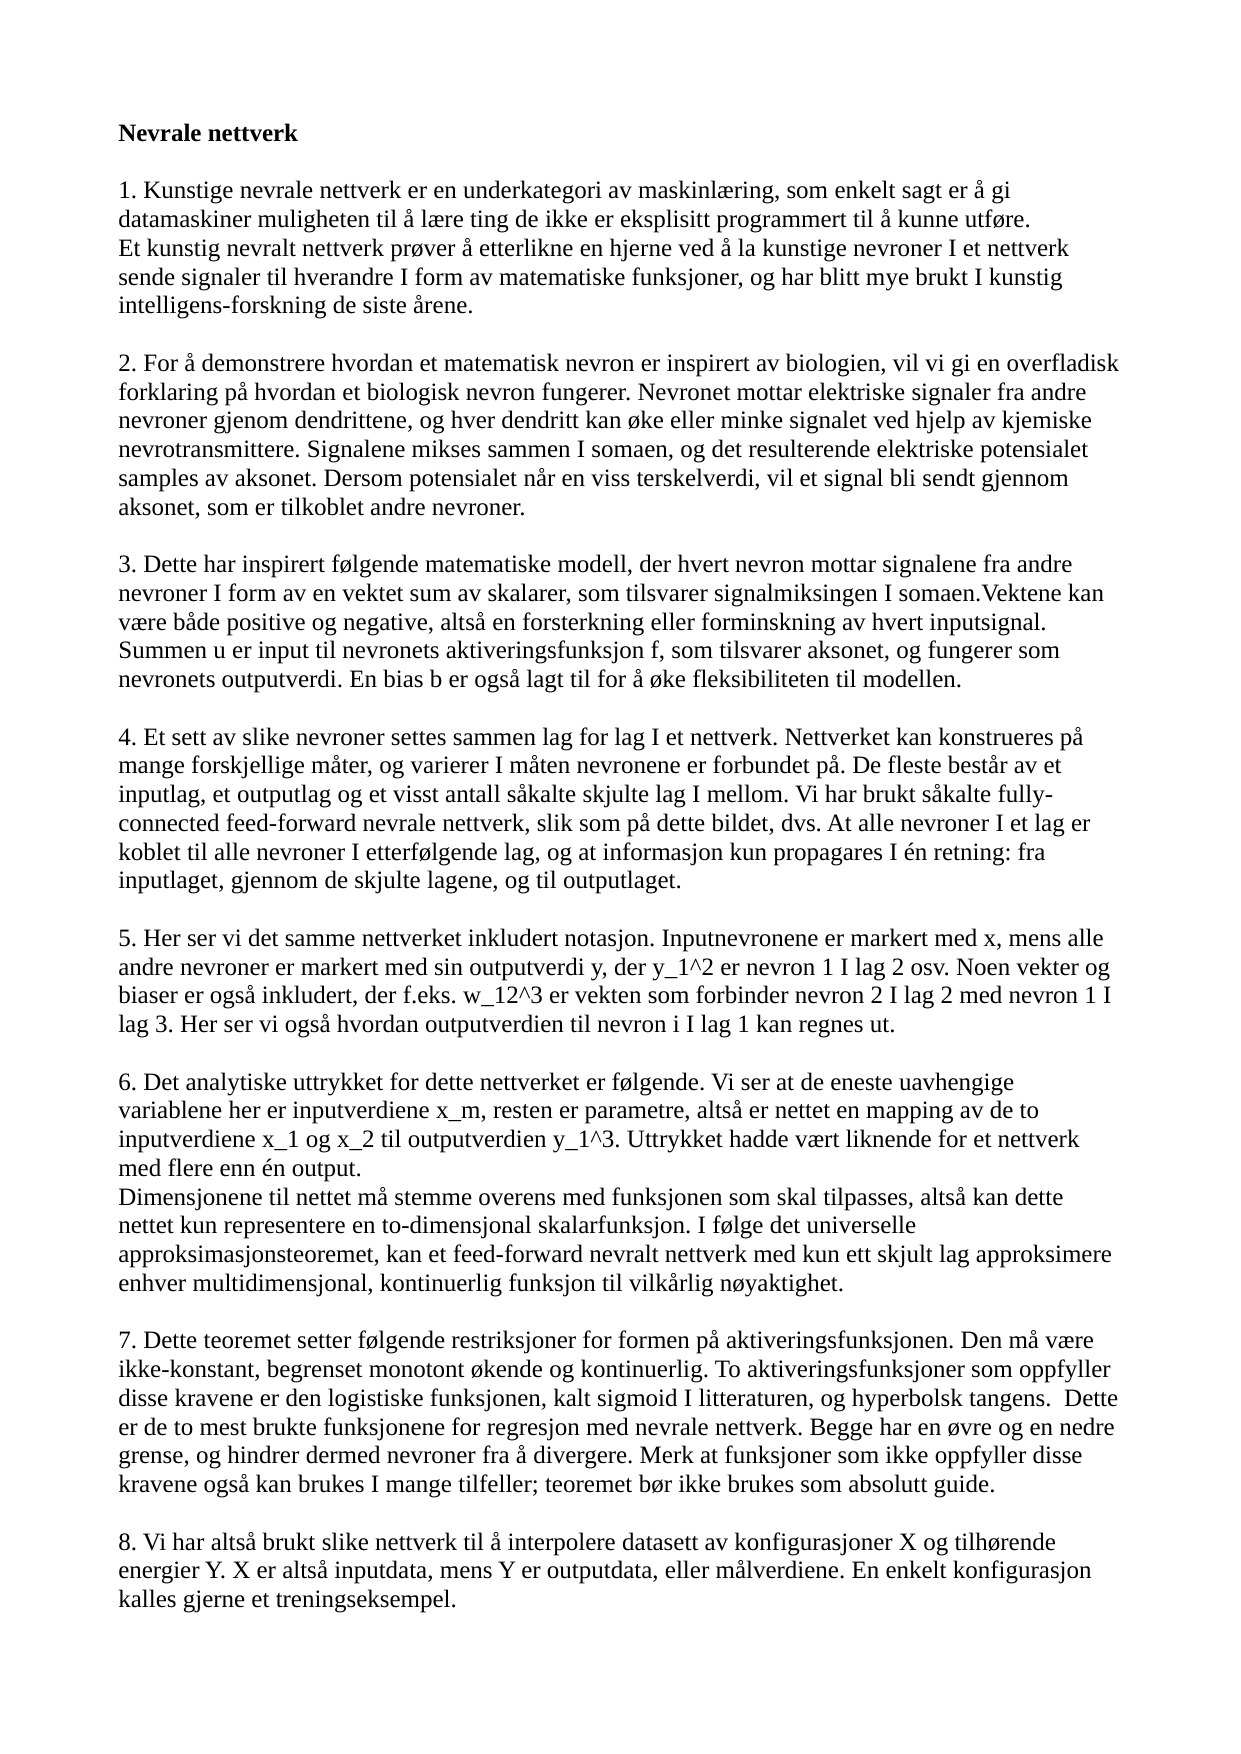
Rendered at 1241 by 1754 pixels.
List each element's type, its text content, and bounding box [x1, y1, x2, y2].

text 6. Det analytiske uttrykket for dette nettverket er følgende. Vi ser at de eneste uavhengige variablene her er inputverdiene x_m, resten er parametre, altså er nettet en mapping av de to [118, 1067, 1122, 1124]
text Dimensjonene til nettet må stemme overens med funksjonen som skal tilpasses, altså kan dette nettet kun representere en to-dimensjonal skalarfunksjon. I følge det universelle approksimasjonsteoremet, kan et feed-forward nevralt nettverk med kun ett skjult lag approksimere enhver multidimensjonal, kontinuerlig funksjon til vilkårlig nøyaktighet. [118, 1182, 1122, 1297]
text 3. Dette har inspirert følgende matematiske modell, der hvert nevron mottar signalene fra andre nevroner I form av en vektet sum av skalarer, som tilsvarer signalmiksingen I somaen.Vektene kan være både positive og negative, altså en forsterkning eller forminskning av hvert inputsignal. Summen u er input til nevronets aktiveringsfunksjon f, som tilsvarer aksonet, og fungerer som nevronets outputverdi. En bias b er også lagt til for å øke fleksibiliteten til modellen. [118, 549, 1122, 693]
text 8. Vi har altså brukt slike nettverk til å interpolere datasett av konfigurasjoner X og tilhørende energier Y. X er altså inputdata, mens Y er outputdata, eller målverdiene. En enkelt konfigurasjon kalles gjerne et treningseksempel. [118, 1527, 1122, 1613]
text Et kunstig nevralt nettverk prøver å etterlikne en hjerne ved å la kunstige nevroner I et nettverk sende signaler til hverandre I form av matematiske funksjoner, og har blitt mye brukt I kunstig intelligens-forskning de siste årene. [118, 233, 1122, 319]
text 5. Her ser vi det samme nettverket inkludert notasjon. Inputnevronene er markert med x, mens alle andre nevroner er markert med sin outputverdi y, der y_1^2 er nevron 1 I lag 2 osv. Noen vekter og biaser er også inkludert, der f.eks. w_12^3 er vekten som forbinder nevron 2 I lag 2 med nevron 1 I lag 3. Her ser vi også hvordan outputverdien til nevron i I lag 1 kan regnes ut. [118, 923, 1122, 1038]
text 2. For å demonstrere hvordan et matematisk nevron er inspirert av biologien, vil vi gi en overfladisk forklaring på hvordan et biologisk nevron fungerer. Nevronet mottar elektriske signaler fra andre nevroner gjenom dendrittene, og hver dendritt kan øke eller minke signalet ved hjelp av kjemiske nevrotransmittere. Signalene mikses sammen I somaen, og det resulterende elektriske potensialet samples av aksonet. Dersom potensialet når en viss terskelverdi, vil et signal bli sendt gjennom aksonet, som er tilkoblet andre nevroner. [118, 348, 1122, 521]
text Nevrale nettverk [118, 118, 1122, 147]
text 1. Kunstige nevrale nettverk er en underkategori av maskinlæring, som enkelt sagt er å gi datamaskiner muligheten til å lære ting de ikke er eksplisitt programmert til å kunne utføre. [118, 176, 1122, 233]
text 7. Dette teoremet setter følgende restriksjoner for formen på aktiveringsfunksjonen. Den må være [118, 1326, 1122, 1354]
text 4. Et sett av slike nevroner settes sammen lag for lag I et nettverk. Nettverket kan konstrueres på mange forskjellige måter, og varierer I måten nevronene er forbundet på. De fleste består av et inputlag, et outputlag og et visst antall såkalte skjulte lag I mellom. Vi har brukt såkalte fully-connected feed-forward nevrale nettverk, slik som på dette bildet, dvs. At alle nevroner I et lag er koblet til alle nevroner I etterfølgende lag, og at informasjon kun propagares I én retning: fra inputlaget, gjennom de skjulte lagene, og til outputlaget. [118, 722, 1122, 894]
text inputverdiene x_1 og x_2 til outputverdien y_1^3. Uttrykket hadde vært liknende for et nettverk med flere enn én output. [118, 1124, 1122, 1182]
text ikke-konstant, begrenset monotont økende og kontinuerlig. To aktiveringsfunksjoner som oppfyller disse kravene er den logistiske funksjonen, kalt sigmoid I litteraturen, og hyperbolsk tangens. Dette er de to mest brukte funksjonene for regresjon med nevrale nettverk. Begge har en øvre og en nedre grense, og hindrer dermed nevroner fra å divergere. Merk at funksjoner som ikke oppfyller disse kravene også kan brukes I mange tilfeller; teoremet bør ikke brukes som absolutt guide. [118, 1354, 1122, 1498]
